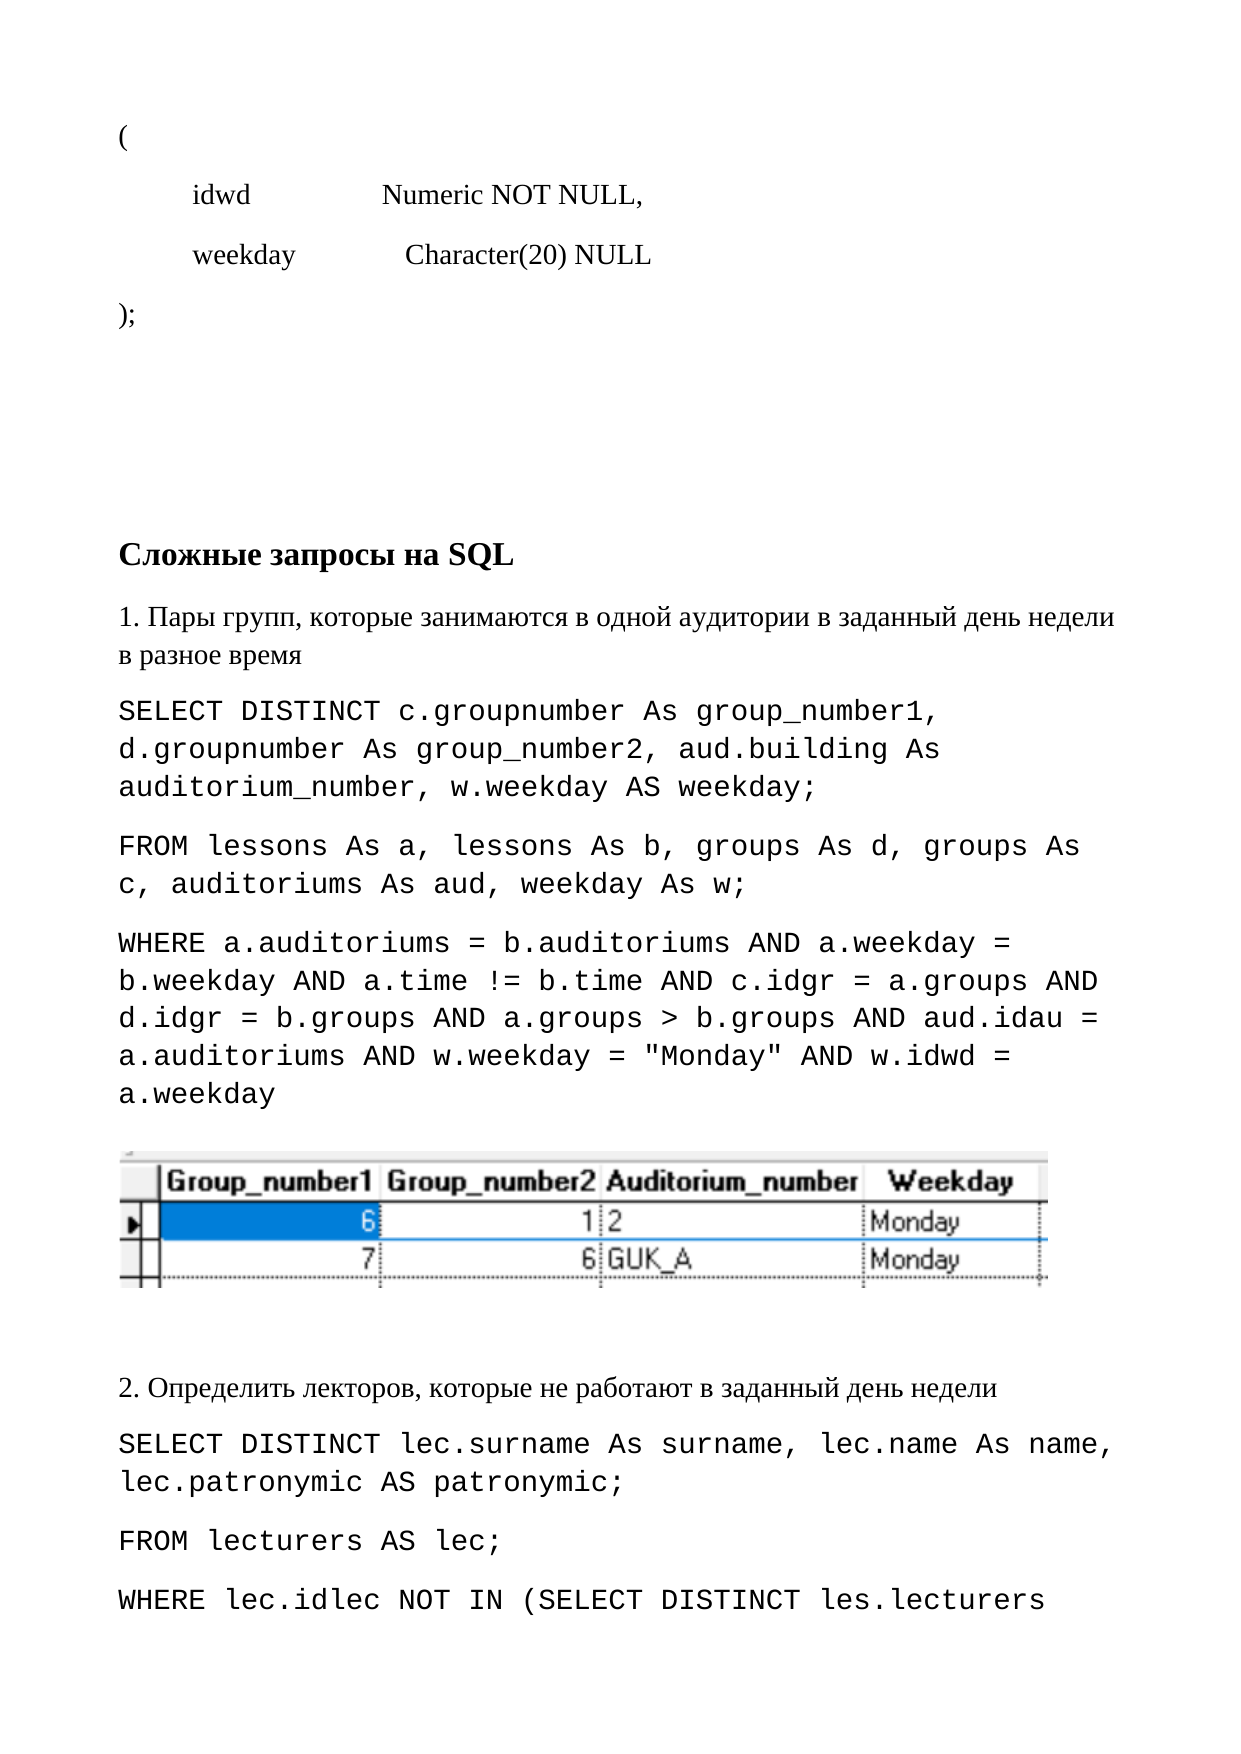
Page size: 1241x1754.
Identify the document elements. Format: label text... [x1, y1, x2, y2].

text SELECT DISTINCT lec.surname As surname, lec.name As name, lec.patronymic AS patronymic; [118, 1429, 1122, 1501]
text ( [118, 118, 1122, 152]
text FROM lessons As a, lessons As b, groups As d, groups As c, auditoriums As aud, weekday As w; [118, 831, 1122, 902]
text idwd Numeric NOT NULL, [118, 177, 1122, 211]
text FROM lecturers AS lec; [118, 1526, 1122, 1559]
text 2. Определить лекторов, которые не работают в заданный день недели [118, 1370, 1122, 1404]
text ); [118, 296, 1122, 330]
text WHERE a.auditoriums = b.auditoriums AND a.weekday = b.weekday AND a.time != b.time AND c.idgr = a.groups AND d.idgr = b.groups AND a.groups > b.groups AND aud.idau = a.auditoriums AND w.weekday = "Monday" AND w.idwd = a.weekday [118, 928, 1122, 1112]
text 1. Пары групп, которые занимаются в одной аудитории в заданный день недели в разное время [118, 599, 1122, 671]
text SELECT DISTINCT c.groupnumber As group_number1, d.groupnumber As group_number2, aud.building As auditorium_number, w.weekday AS weekday; [118, 697, 1122, 805]
picture [119, 1151, 1048, 1288]
text weekday Character(20) NULL [118, 237, 1122, 270]
text WHERE lec.idlec NOT IN (SELECT DISTINCT les.lecturers [118, 1585, 1122, 1618]
text Сложные запросы на SQL [118, 534, 1122, 572]
